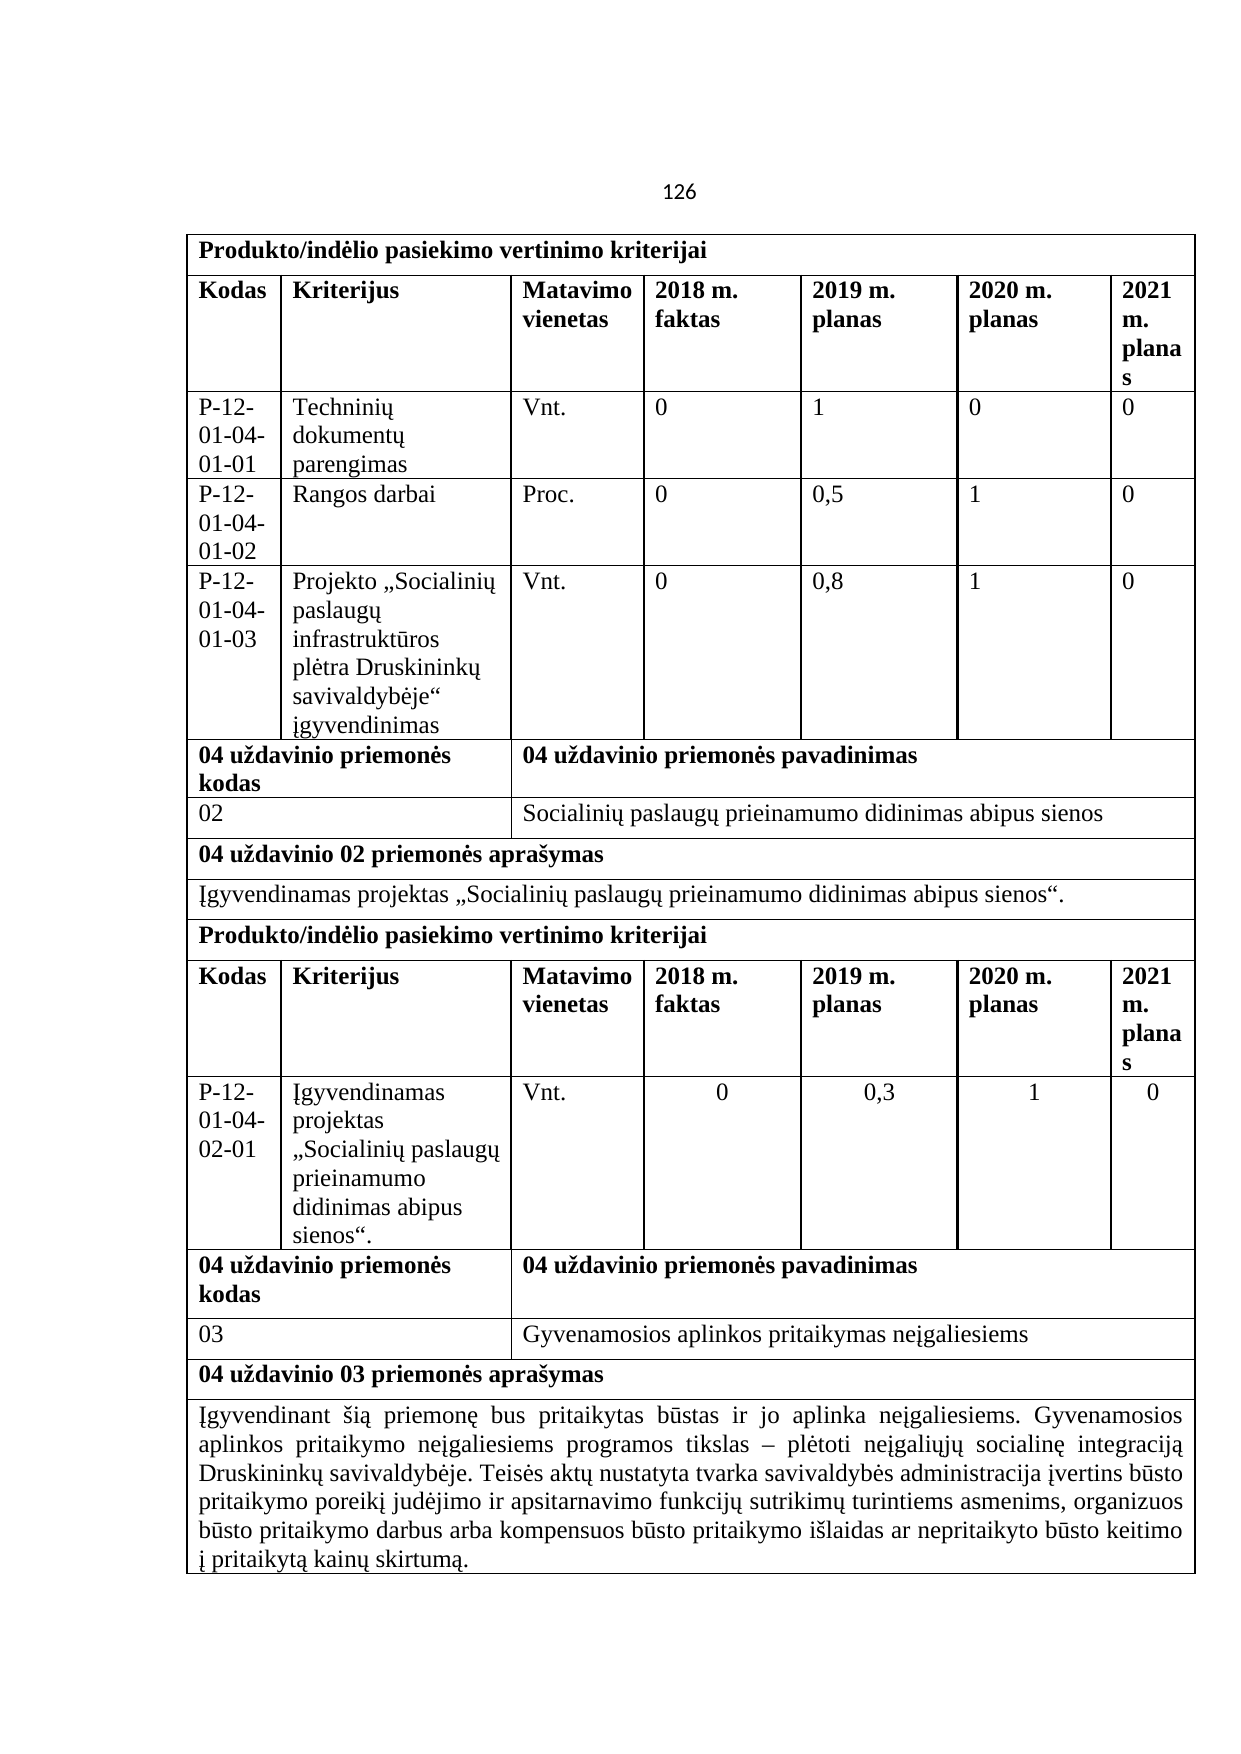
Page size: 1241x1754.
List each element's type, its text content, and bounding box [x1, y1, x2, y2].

table_cell Kriterijus [282, 276, 510, 391]
table_cell Vnt. [512, 566, 643, 739]
table_cell Įgyvendinant šią priemonę bus pritaikytas būstas ir jo aplinka neįgaliesiems. Gyvenamosios aplinkos pritaikymo neįgaliesiems programos tikslas – plėtoti neįgaliųjų socialinę integraciją Druskininkų savivaldybėje. Teisės aktų nustatyta tvarka savivaldybės administracija įvertins būsto pritaikymo poreikį judėjimo ir apsitarnavimo funkcijų sutrikimų turintiems asmenims, organizuos būsto pritaikymo darbus arba kompensuos būsto pritaikymo išlaidas ar nepritaikyto būsto keitimo į pritaikytą kainų skirtumą. [188, 1400, 1194, 1573]
table_cell 04 uždavinio 03 priemonės aprašymas [188, 1360, 1194, 1399]
table_cell 0 [959, 392, 1110, 478]
table_cell P-12-01-04-02-01 [188, 1077, 280, 1249]
table_cell Socialinių paslaugų prieinamumo didinimas abipus sienos [512, 798, 1194, 838]
table_cell 1 [959, 1077, 1110, 1249]
table_cell 0 [1112, 1077, 1194, 1249]
table_cell 04 uždavinio 02 priemonės aprašymas [188, 839, 1194, 878]
table_cell 0 [645, 392, 800, 478]
table_cell 2018 m. faktas [645, 276, 800, 391]
table_cell 0,8 [802, 566, 956, 739]
table_cell Įgyvendinamas projektas „Socialinių paslaugų prieinamumo didinimas abipus sienos“. [282, 1077, 510, 1249]
table_cell 1 [959, 479, 1110, 565]
table_cell Gyvenamosios aplinkos pritaikymas neįgaliesiems [512, 1319, 1194, 1358]
table_cell 1 [959, 566, 1110, 739]
table_cell 2020 m. planas [959, 961, 1110, 1076]
table_cell Proc. [512, 479, 643, 565]
table_cell 03 [188, 1319, 511, 1358]
table_cell 04 uždavinio priemonės kodas [188, 740, 511, 797]
table_cell 04 uždavinio priemonės pavadinimas [512, 1250, 1194, 1318]
table_cell 02 [188, 798, 511, 838]
table_cell Kodas [188, 961, 280, 1076]
table_cell Produkto/indėlio pasiekimo vertinimo kriterijai [188, 920, 1194, 960]
table_cell 0 [645, 479, 800, 565]
table_cell 0 [1112, 566, 1194, 739]
table_cell 04 uždavinio priemonės kodas [188, 1250, 511, 1318]
table_cell 2018 m. faktas [645, 961, 800, 1076]
table_cell 2019 m. planas [802, 961, 956, 1076]
table_cell 0 [645, 1077, 800, 1249]
table_cell 1 [802, 392, 956, 478]
table_cell Produkto/indėlio pasiekimo vertinimo kriterijai [188, 235, 1194, 274]
table_cell Kodas [188, 276, 280, 391]
table_cell Projekto „Socialinių paslaugų infrastruktūros plėtra Druskininkų savivaldybėje“ įgyvendinimas [282, 566, 510, 739]
table_cell 0,5 [802, 479, 956, 565]
table_cell Rangos darbai [282, 479, 510, 565]
table_cell P-12-01-04-01-01 [188, 392, 280, 478]
table_cell 0 [1112, 392, 1194, 478]
table_cell 04 uždavinio priemonės pavadinimas [512, 740, 1194, 797]
table_cell Įgyvendinamas projektas „Socialinių paslaugų prieinamumo didinimas abipus sienos“. [188, 880, 1194, 919]
table_cell 0 [1112, 479, 1194, 565]
table_cell 2021 m. planas [1112, 276, 1194, 391]
table_cell P-12-01-04-01-03 [188, 566, 280, 739]
table_cell Vnt. [512, 392, 643, 478]
table_cell Kriterijus [282, 961, 510, 1076]
table_cell Vnt. [512, 1077, 643, 1249]
table_cell P-12-01-04-01-02 [188, 479, 280, 565]
table_cell 0,3 [802, 1077, 956, 1249]
table_cell 2021 m. planas [1112, 961, 1194, 1076]
table_cell Matavimo vienetas [512, 276, 643, 391]
table_cell 2020 m. planas [959, 276, 1110, 391]
table_cell 0 [645, 566, 800, 739]
table_cell 2019 m. planas [802, 276, 956, 391]
table_cell Matavimo vienetas [512, 961, 643, 1076]
table_cell Techninių dokumentų parengimas [282, 392, 510, 478]
